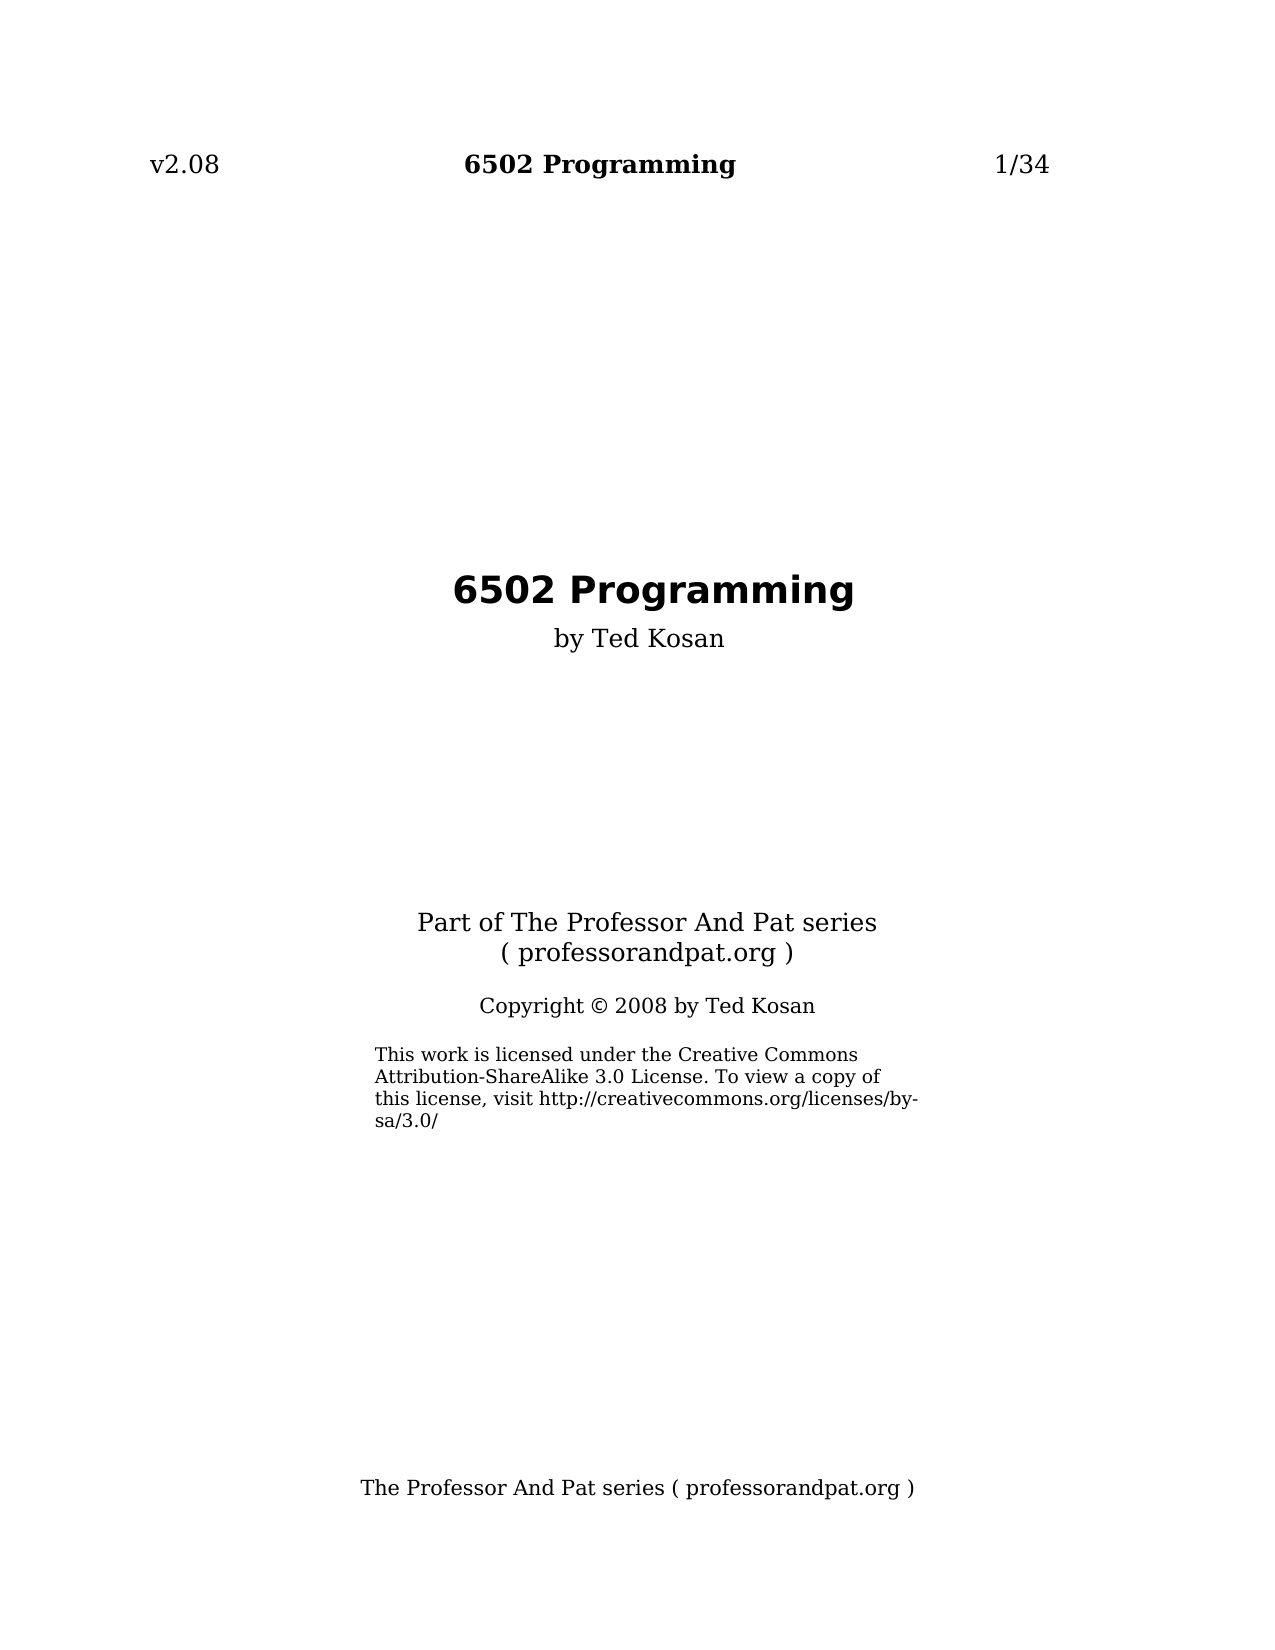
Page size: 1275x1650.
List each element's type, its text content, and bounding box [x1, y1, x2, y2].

text Copyright © 2008 by Ted Kosan [374, 991, 920, 1019]
text Part of The Professor And Pat series ( professorandpat.org ) [374, 908, 920, 967]
subtitle 6502 Programming [422, 568, 856, 612]
text This work is licensed under the Creative Commons Attribution-ShareAlike 3.0 License. To view a copy of this license, visit http://creativecommons.org/licenses/by-sa/3.0/ [374, 1044, 920, 1132]
text by Ted Kosan [422, 624, 856, 654]
